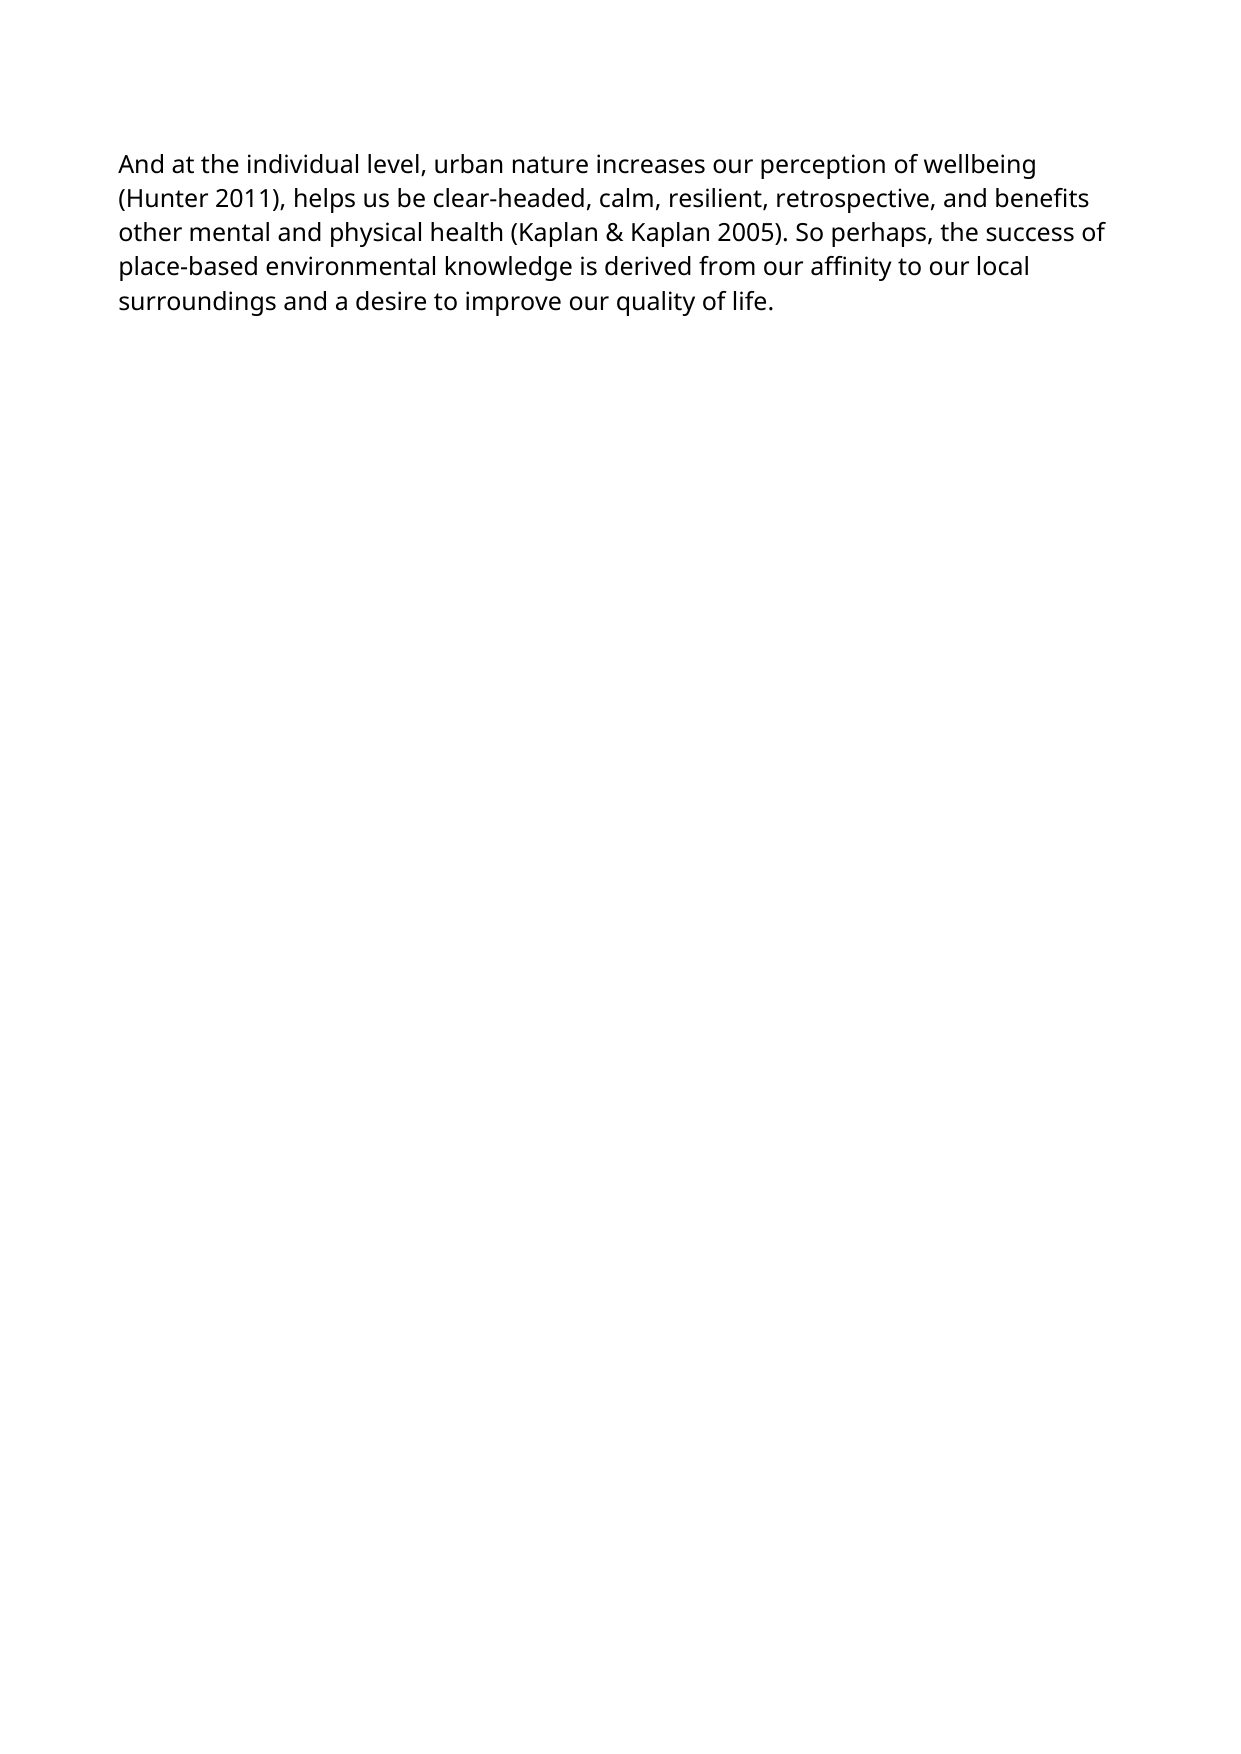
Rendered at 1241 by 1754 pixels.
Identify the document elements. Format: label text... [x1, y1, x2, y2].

text And at the individual level, urban nature increases our perception of wellbeing (Hunter 2011), helps us be clear-headed, calm, resilient, retrospective, and benefits other mental and physical health (Kaplan & Kaplan 2005). So perhaps, the success of place-based environmental knowledge is derived from our affinity to our local surroundings and a desire to improve our quality of life. [118, 147, 1122, 317]
